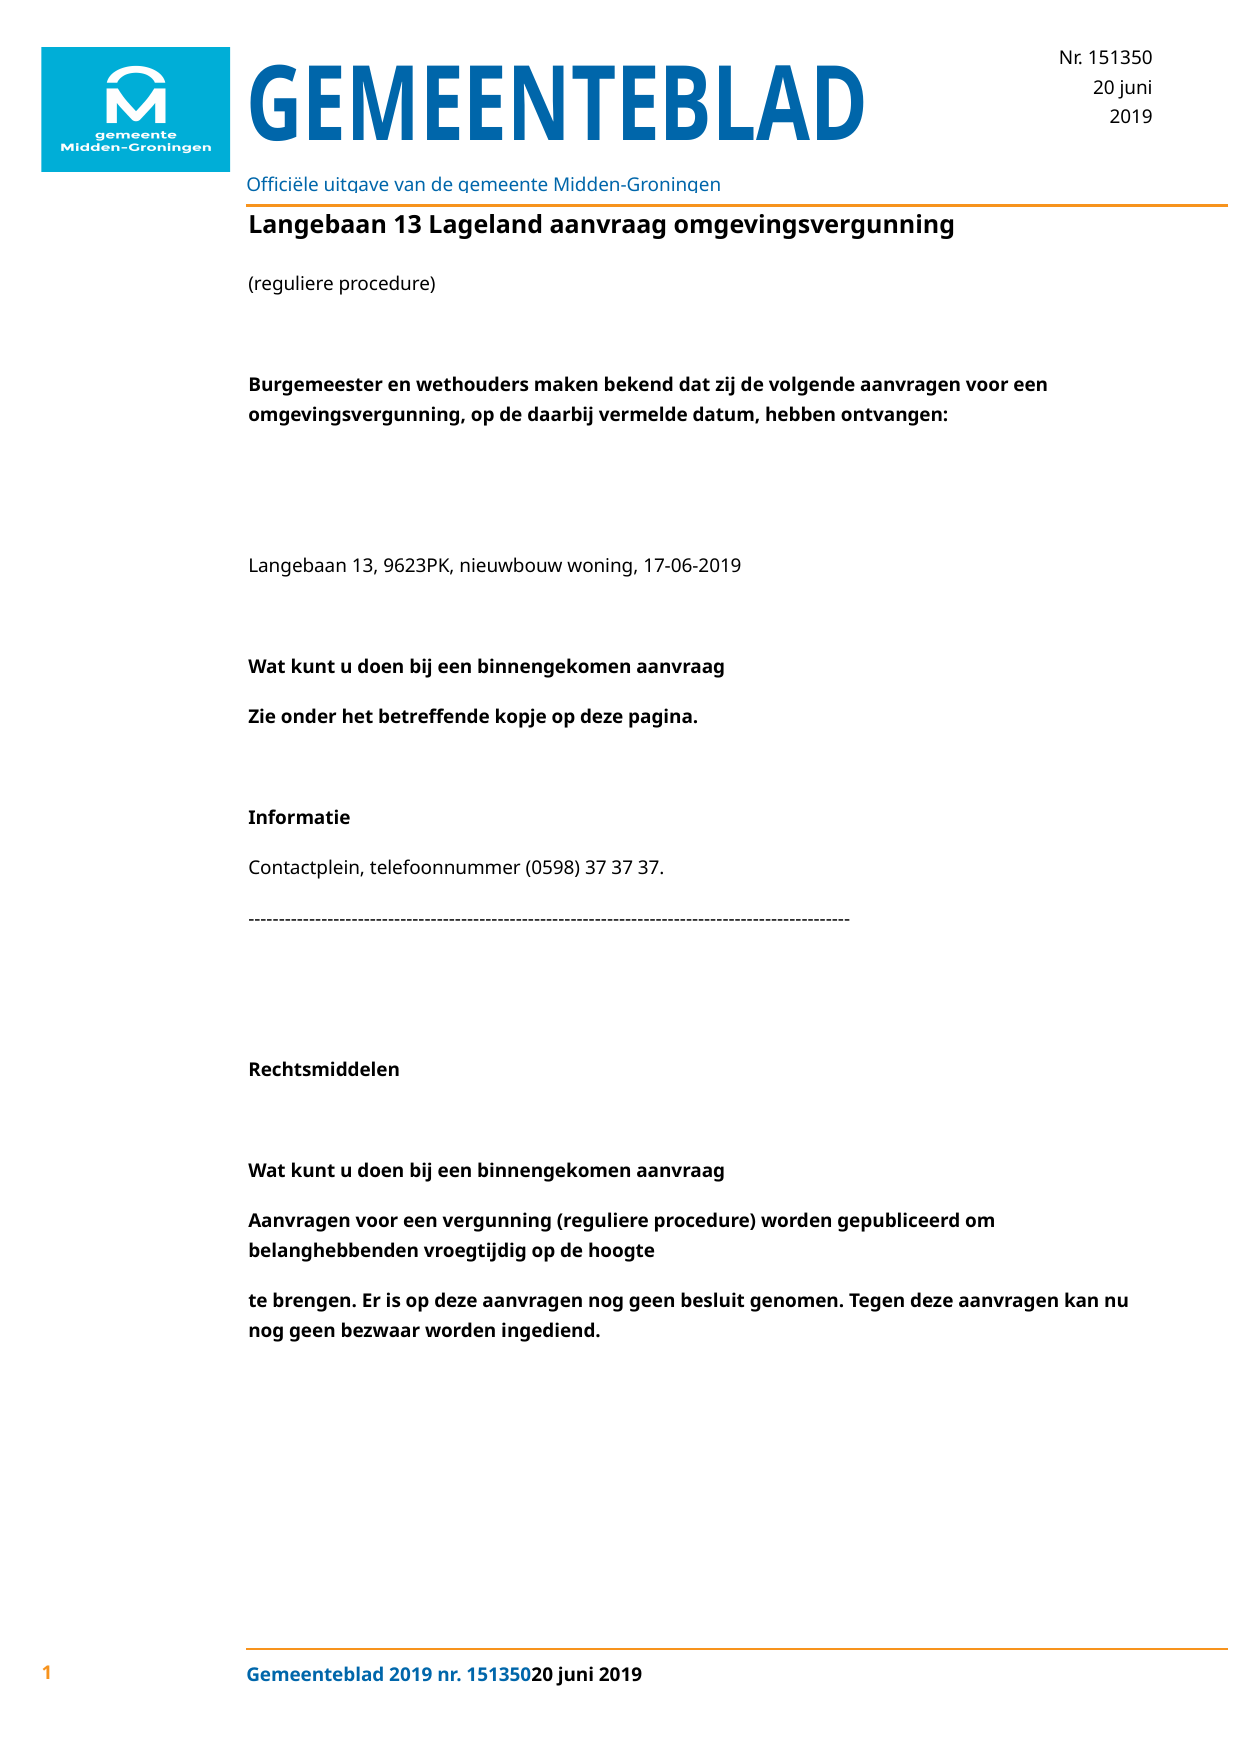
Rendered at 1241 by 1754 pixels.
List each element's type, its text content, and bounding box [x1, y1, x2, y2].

text Zie onder het betreffende kopje op deze pagina. [248, 703, 1152, 729]
picture [108, 66, 164, 82]
text Contactplein, telefoonnummer (0598) 37 37 37. [248, 854, 1152, 880]
text Informatie [248, 804, 1152, 830]
picture [107, 89, 165, 122]
text (reguliere procedure) [248, 270, 1152, 296]
picture [184, 146, 190, 153]
text Aanvragen voor een vergunning (reguliere procedure) worden gepubliceerd om belanghebbenden vroegtijdig op de hoogte [248, 1207, 1152, 1263]
text --------------------------------------------------------------------------------------------------- [248, 905, 1152, 931]
text Langebaan 13 Lageland aanvraag omgevingsvergunning [248, 207, 1152, 241]
text Langebaan 13, 9623PK, nieuwbouw woning, 17-06-2019 [248, 552, 1152, 578]
text Burgemeester en wethouders maken bekend dat zij de volgende aanvragen voor een omgevingsvergunning, op de daarbij vermelde datum, hebben ontvangen: [248, 371, 1152, 426]
text te brengen. Er is op deze aanvragen nog geen besluit genomen. Tegen deze aanvragen kan nu nog geen bezwaar worden ingediend. [248, 1287, 1152, 1343]
text Wat kunt u doen bij een binnengekomen aanvraag [248, 653, 1152, 678]
text Rechtsmiddelen [248, 1056, 1152, 1082]
text Wat kunt u doen bij een binnengekomen aanvraag [248, 1157, 1152, 1183]
